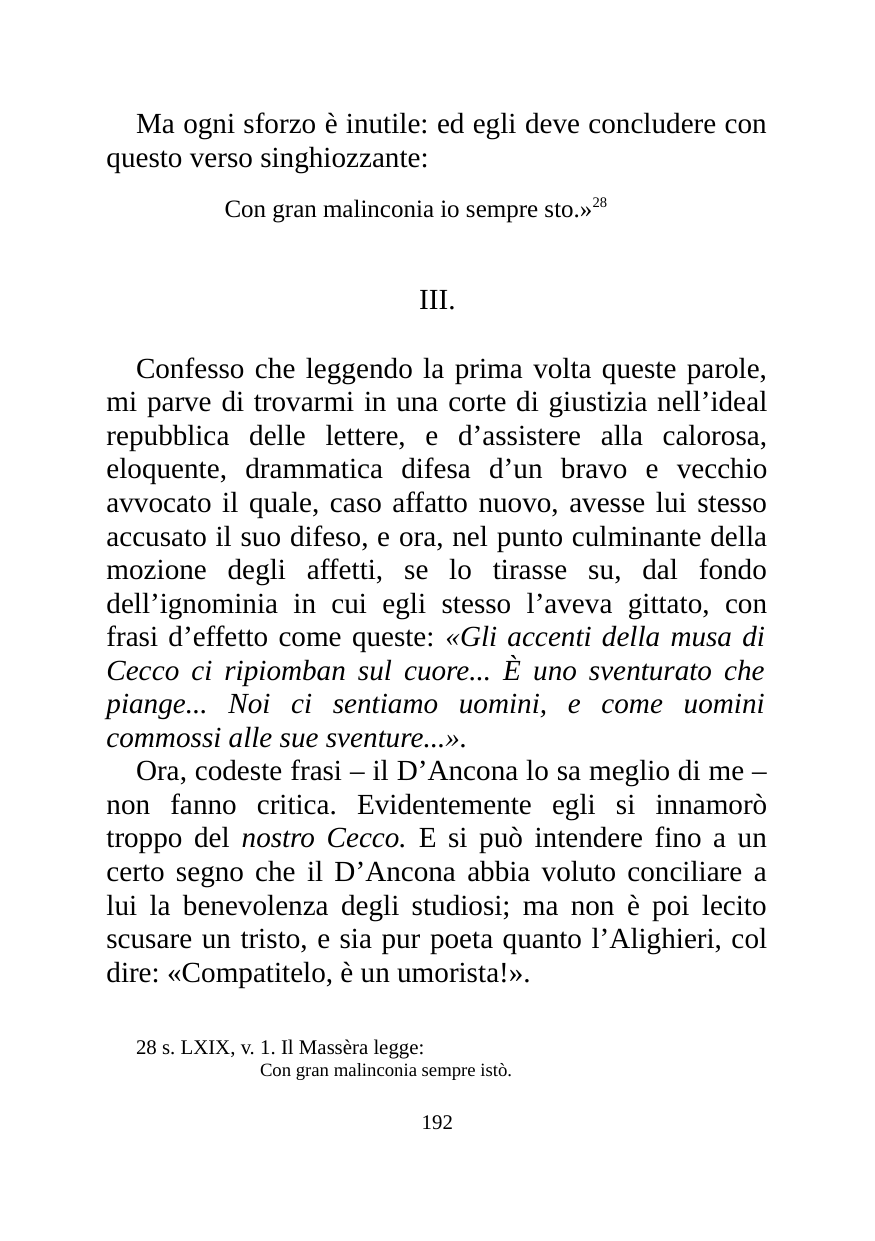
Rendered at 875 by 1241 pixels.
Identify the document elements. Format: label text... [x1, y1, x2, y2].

text Ma ogni sforzo è inutile: ed egli deve concludere con questo verso singhiozzante: [106, 106, 768, 173]
subtitle III. [106, 282, 768, 316]
text Confesso che leggendo la prima volta queste parole, mi parve di trovarmi in una corte di giustizia nell’ideal repubblica delle lettere, e d’assistere alla calorosa, eloquente, drammatica difesa d’un bravo e vecchio avvocato il quale, caso affatto nuovo, avesse lui stesso accusato il suo difeso, e ora, nel punto culminante della mozione degli affetti, se lo tirasse su, dal fondo dell’ignominia in cui egli stesso l’aveva gittato, con frasi d’effetto come queste: «Gli accenti della musa di Cecco ci ripiomban sul cuore... È uno sventurato che piange... Noi ci sentiamo uomini, e come uomini commossi alle sue sventure...». [106, 351, 768, 753]
text s. LXIX, v. 1. Il Massèra legge: [106, 1035, 768, 1059]
text Con gran malinconia sempre istò. [142, 1059, 768, 1080]
text Ora, codeste frasi – il D’Ancona lo sa meglio di me – non fanno critica. Evidentemente egli si innamorò troppo del nostro Cecco. E si può intendere fino a un certo segno che il D’Ancona abbia voluto conciliare a lui la benevolenza degli studiosi; ma non è poi lecito scusare un tristo, e sia pur poeta quanto l’Alighieri, col dire: «Compatitelo, è un umorista!». [106, 753, 768, 988]
text Con gran malinconia io sempre sto.» [106, 194, 768, 223]
